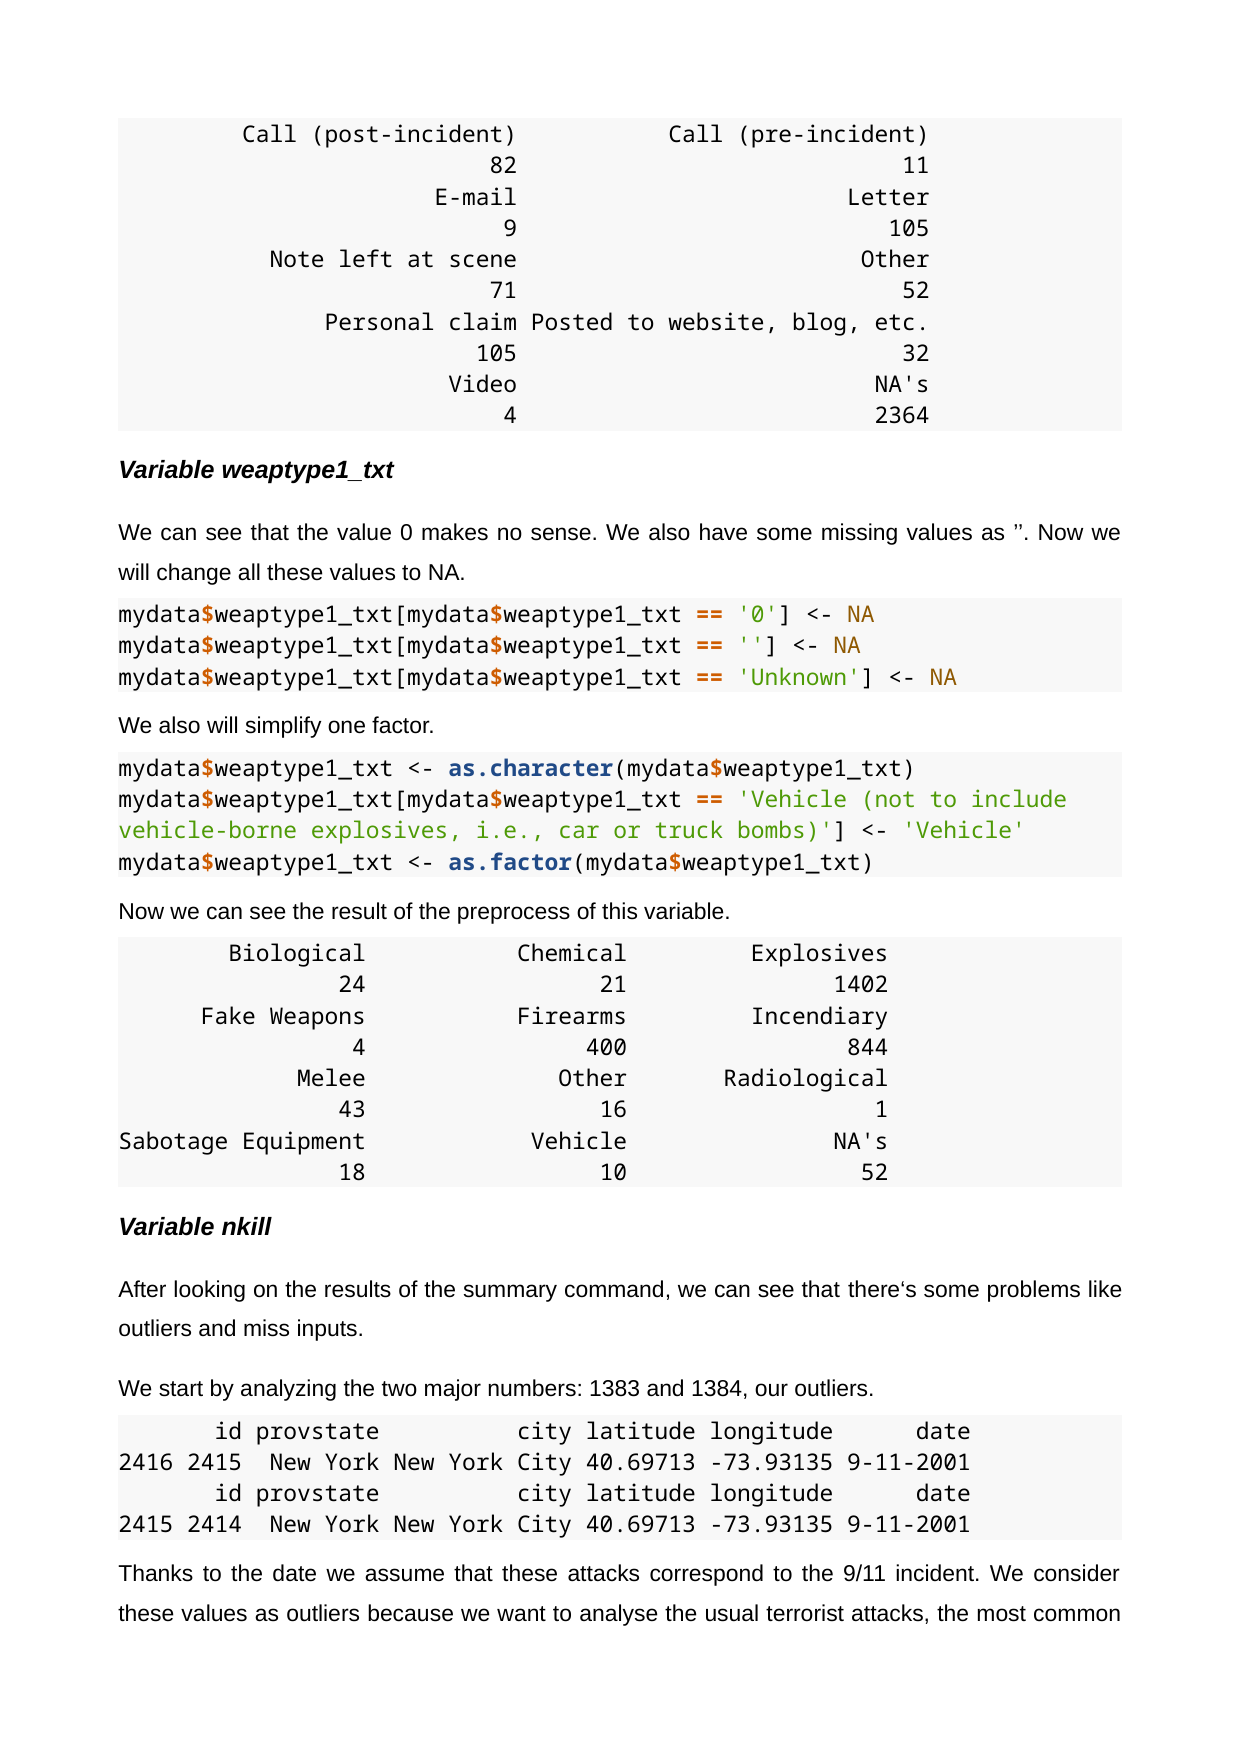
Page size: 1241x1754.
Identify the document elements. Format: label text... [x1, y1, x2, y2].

text Call (post-incident) Call (pre-incident) 82 11 E-mail Letter 9 105 Note left at scene Other 71 52 Personal claim Posted to website, blog, etc. 105 32 Video NA's 4 2364 [118, 118, 1122, 431]
text We can see that the value 0 makes no sense. We also have some missing values as ’’. Now we will change all these values to NA. [118, 519, 1122, 585]
text Now we can see the result of the preprocess of this variable. [118, 898, 1122, 924]
text After looking on the results of the summary command, we can see that there‘s some problems like outliers and miss inputs. [118, 1276, 1122, 1341]
text Biological Chemical Explosives 24 21 1402 Fake Weapons Firearms Incendiary 4 400 844 Melee Other Radiological 43 16 1 Sabotage Equipment Vehicle NA's 18 10 52 [118, 937, 1122, 1187]
subtitle Variable nkill [118, 1212, 1122, 1241]
text mydata$weaptype1_txt <- as.character(mydata$weaptype1_txt) mydata$weaptype1_txt[mydata$weaptype1_txt == 'Vehicle (not to include vehicle-borne explosives, i.e., car or truck bombs)'] <- 'Vehicle' mydata$weaptype1_txt <- as.factor(mydata$weaptype1_txt) [118, 752, 1122, 877]
text We also will simplify one factor. [118, 712, 1122, 739]
text We start by analyzing the two major numbers: 1383 and 1384, our outliers. [118, 1375, 1122, 1402]
text Thanks to the date we assume that these attacks correspond to the 9/11 incident. We consider these values as outliers because we want to analyse the usual terrorist attacks, the most common [118, 1560, 1122, 1626]
subtitle Variable weaptype1_txt [118, 455, 1122, 484]
text id provstate city latitude longitude date 2415 2414 New York New York City 40.69713 -73.93135 9-11-2001 [118, 1477, 1122, 1540]
text mydata$weaptype1_txt[mydata$weaptype1_txt == '0'] <- NA mydata$weaptype1_txt[mydata$weaptype1_txt == ''] <- NA mydata$weaptype1_txt[mydata$weaptype1_txt == 'Unknown'] <- NA [118, 598, 1122, 692]
text id provstate city latitude longitude date 2416 2415 New York New York City 40.69713 -73.93135 9-11-2001 [118, 1415, 1122, 1477]
